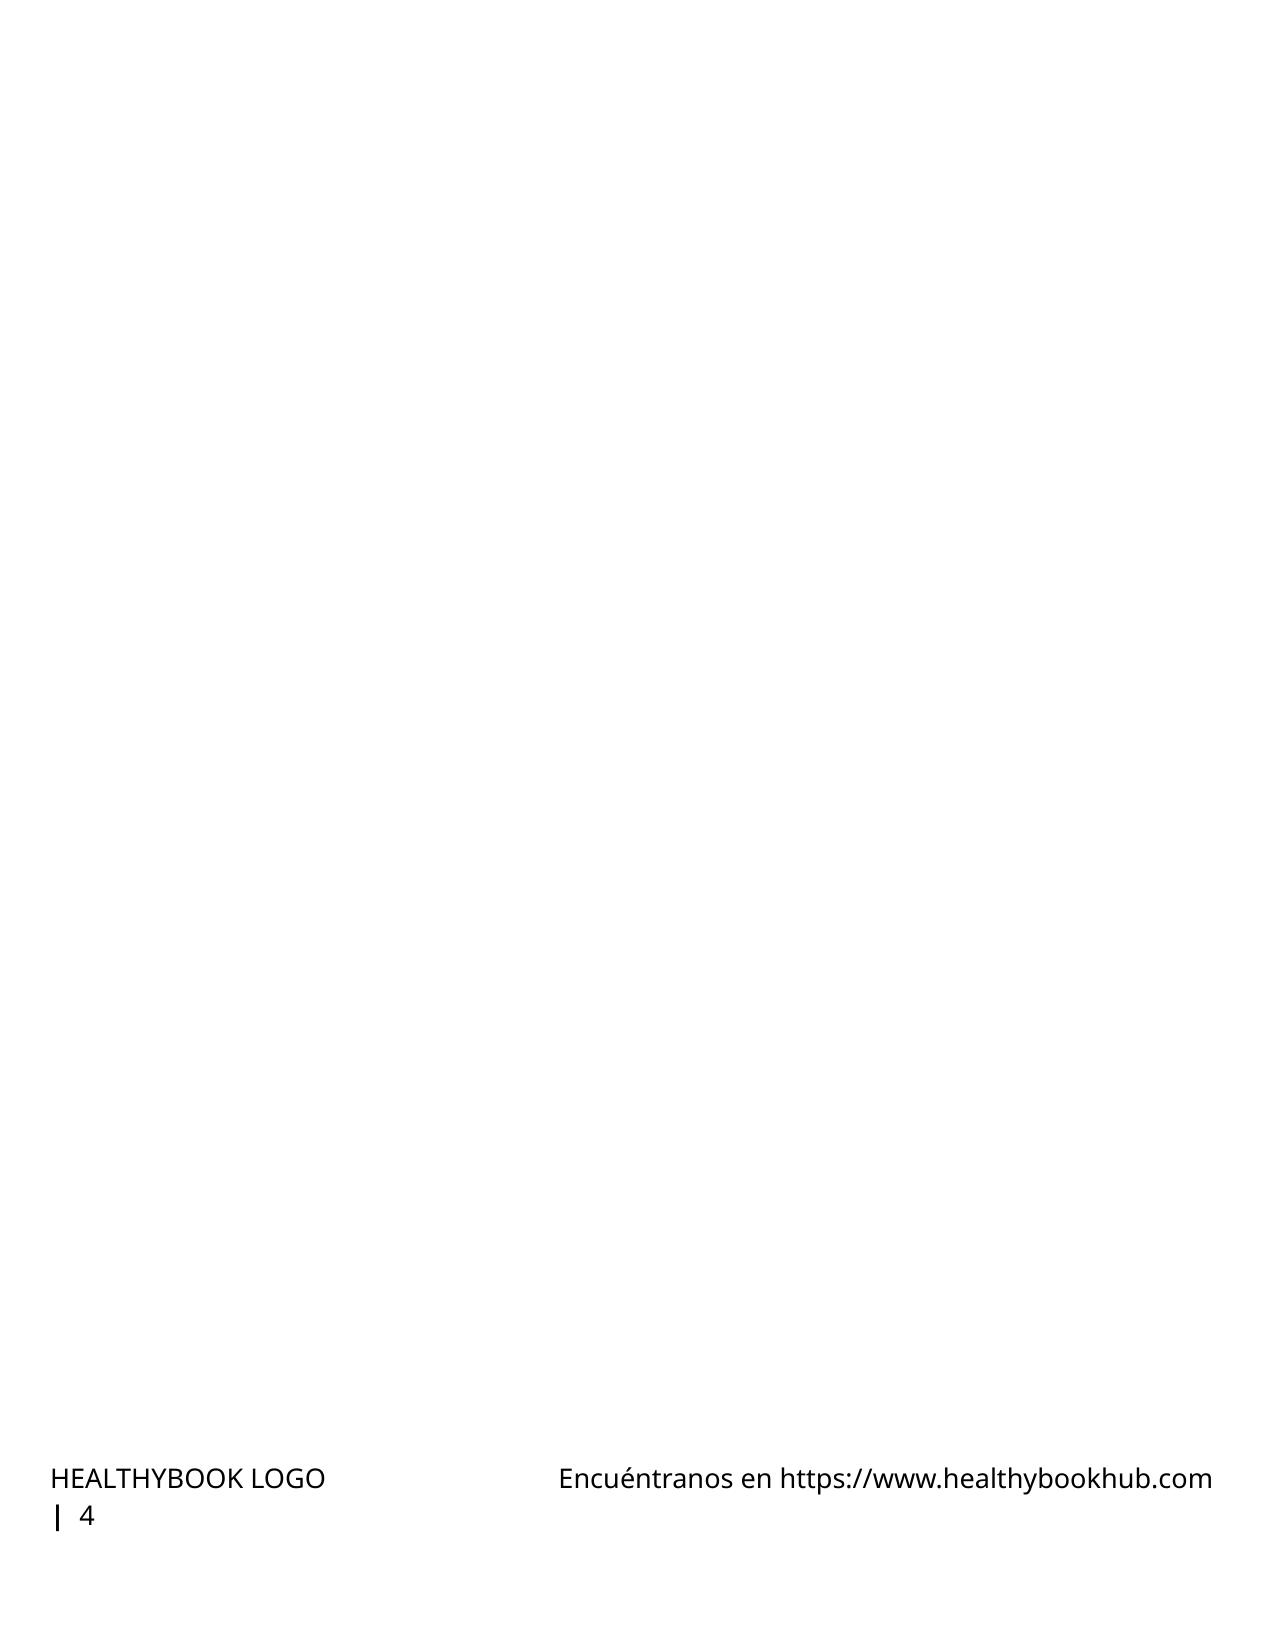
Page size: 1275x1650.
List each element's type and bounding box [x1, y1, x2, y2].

text [364, 48, 1231, 89]
